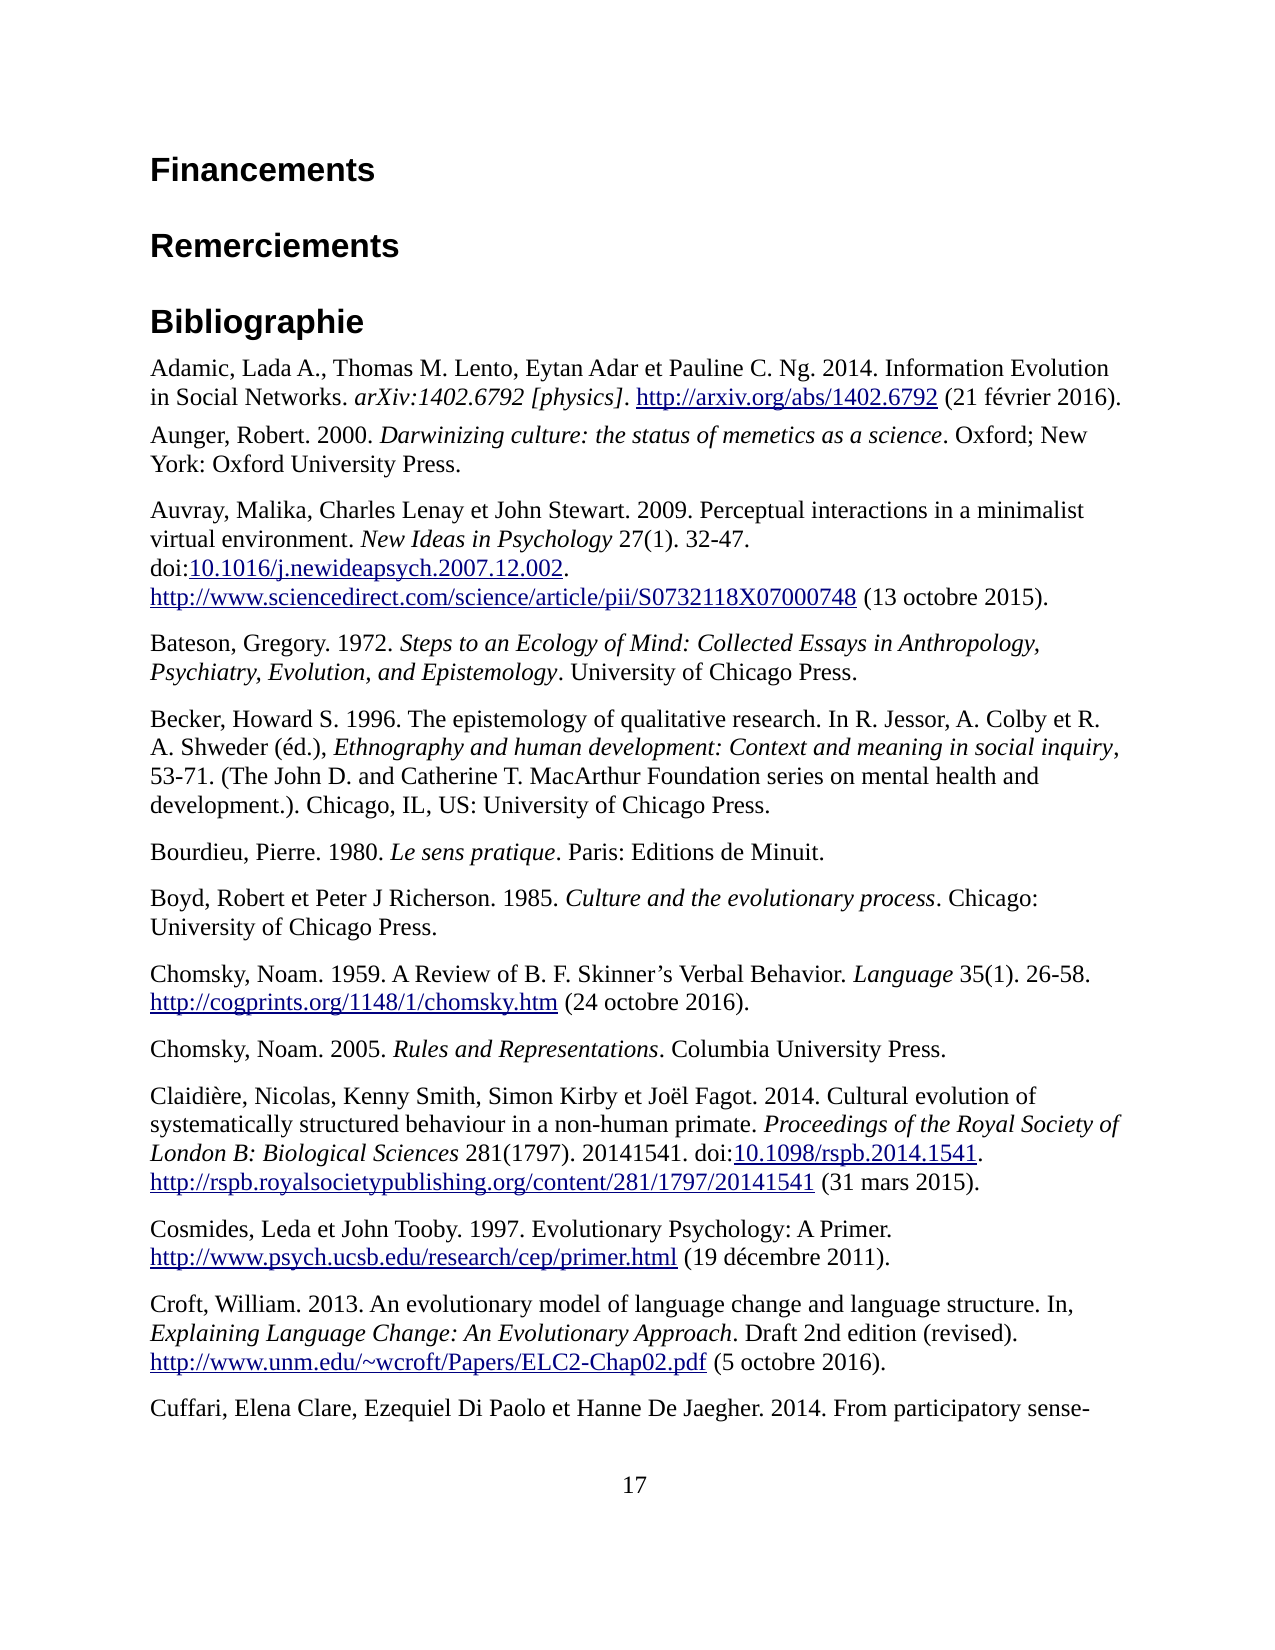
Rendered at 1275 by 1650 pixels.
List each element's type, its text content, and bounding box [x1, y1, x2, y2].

text Cuffari, Elena Clare, Ezequiel Di Paolo et Hanne De Jaegher. 2014. From participatory sense- [150, 1393, 1125, 1422]
text Boyd, Robert et Peter J Richerson. 1985. Culture and the evolutionary process. Chicago: University of Chicago Press. [150, 883, 1125, 941]
subtitle Remerciements [150, 226, 1125, 265]
text Becker, Howard S. 1996. The epistemology of qualitative research. In R. Jessor, A. Colby et R. A. Shweder (éd.), Ethnography and human development: Context and meaning in social inquiry, 53‑71. (The John D. and Catherine T. MacArthur Foundation series on mental health and development.). Chicago, IL, US: University of Chicago Press. [150, 704, 1125, 819]
text Adamic, Lada A., Thomas M. Lento, Eytan Adar et Pauline C. Ng. 2014. Information Evolution in Social Networks. arXiv:1402.6792 [physics]. http://arxiv.org/abs/1402.6792 (21 février 2016). [150, 353, 1125, 411]
text Bourdieu, Pierre. 1980. Le sens pratique. Paris: Editions de Minuit. [150, 837, 1125, 865]
text Chomsky, Noam. 1959. A Review of B. F. Skinner’s Verbal Behavior. Language 35(1). 26‑58. http://cogprints.org/1148/1/chomsky.htm (24 octobre 2016). [150, 959, 1125, 1016]
text Chomsky, Noam. 2005. Rules and Representations. Columbia University Press. [150, 1034, 1125, 1063]
text Auvray, Malika, Charles Lenay et John Stewart. 2009. Perceptual interactions in a minimalist virtual environment. New Ideas in Psychology 27(1). 32‑47. doi:10.1016/j.newideapsych.2007.12.002. http://www.sciencedirect.com/science/article/pii/S0732118X07000748 (13 octobre 2015). [150, 495, 1125, 610]
text Claidière, Nicolas, Kenny Smith, Simon Kirby et Joël Fagot. 2014. Cultural evolution of systematically structured behaviour in a non-human primate. Proceedings of the Royal Society of London B: Biological Sciences 281(1797). 20141541. doi:10.1098/rspb.2014.1541. http://rspb.royalsocietypublishing.org/content/281/1797/20141541 (31 mars 2015). [150, 1081, 1125, 1196]
subtitle Bibliographie [150, 302, 1125, 341]
text Bateson, Gregory. 1972. Steps to an Ecology of Mind: Collected Essays in Anthropology, Psychiatry, Evolution, and Epistemology. University of Chicago Press. [150, 628, 1125, 686]
text Cosmides, Leda et John Tooby. 1997. Evolutionary Psychology: A Primer. http://www.psych.ucsb.edu/research/cep/primer.html (19 décembre 2011). [150, 1214, 1125, 1271]
subtitle Financements [150, 150, 1125, 189]
text Aunger, Robert. 2000. Darwinizing culture: the status of memetics as a science. Oxford; New York: Oxford University Press. [150, 420, 1125, 477]
text Croft, William. 2013. An evolutionary model of language change and language structure. In, Explaining Language Change: An Evolutionary Approach. Draft 2nd edition (revised). http://www.unm.edu/~wcroft/Papers/ELC2-Chap02.pdf (5 octobre 2016). [150, 1289, 1125, 1375]
